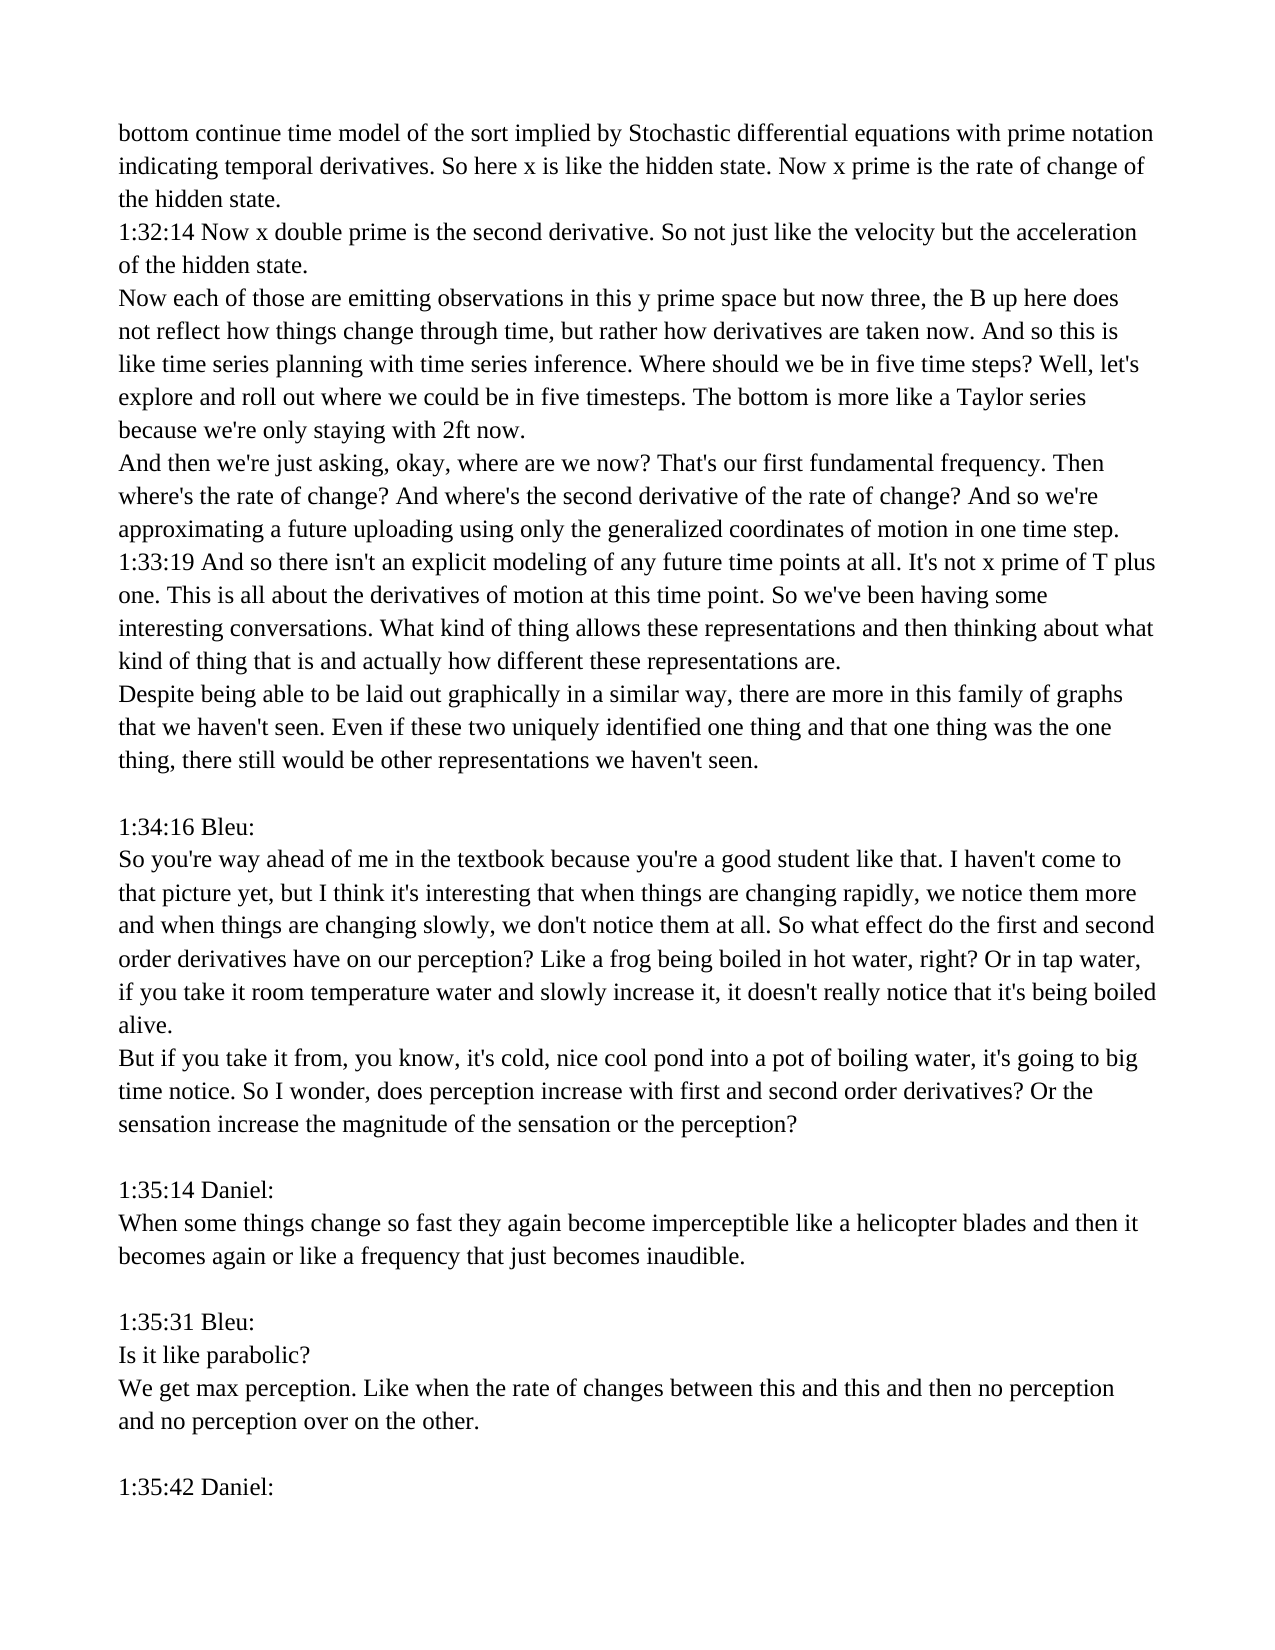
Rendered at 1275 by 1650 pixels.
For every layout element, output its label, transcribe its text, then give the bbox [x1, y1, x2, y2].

text 1:35:42 Daniel: [118, 1472, 1157, 1501]
text 1:35:14 Daniel: [118, 1175, 1157, 1203]
text bottom continue time model of the sort implied by Stochastic differential equations with prime notation indicating temporal derivatives. So here x is like the hidden state. Now x prime is the rate of change of the hidden state. [118, 118, 1157, 213]
text 1:33:19 And so there isn't an explicit modeling of any future time points at all. It's not x prime of T plus one. This is all about the derivatives of motion at this time point. So we've been having some interesting conversations. What kind of thing allows these representations and then thinking about what kind of thing that is and actually how different these representations are. [118, 547, 1157, 675]
text 1:34:16 Bleu: [118, 812, 1157, 840]
text And then we're just asking, okay, where are we now? That's our first fundamental frequency. Then where's the rate of change? And where's the second derivative of the rate of change? And so we're approximating a future uploading using only the generalized coordinates of motion in one time step. [118, 448, 1157, 543]
text So you're way ahead of me in the textbook because you're a good student like that. I haven't come to that picture yet, but I think it's interesting that when things are changing rapidly, we notice them more and when things are changing slowly, we don't notice them at all. So what effect do the first and second order derivatives have on our perception? Like a frog being boiled in hot water, right? Or in tap water, if you take it room temperature water and slowly increase it, it doesn't really notice that it's being boiled alive. [118, 844, 1157, 1038]
text When some things change so fast they again become imperceptible like a helicopter blades and then it becomes again or like a frequency that just becomes inaudible. [118, 1208, 1157, 1269]
text 1:35:31 Bleu: [118, 1307, 1157, 1336]
text We get max perception. Like when the rate of changes between this and this and then no perception and no perception over on the other. [118, 1373, 1157, 1435]
text Now each of those are emitting observations in this y prime space but now three, the B up here does not reflect how things change through time, but rather how derivatives are taken now. And so this is like time series planning with time series inference. Where should we be in five time steps? Well, let's explore and roll out where we could be in five timesteps. The bottom is more like a Taylor series because we're only staying with 2ft now. [118, 283, 1157, 444]
text Despite being able to be laid out graphically in a similar way, there are more in this family of graphs that we haven't seen. Even if these two uniquely identified one thing and that one thing was the one thing, there still would be other representations we haven't seen. [118, 679, 1157, 774]
text 1:32:14 Now x double prime is the second derivative. So not just like the velocity but the acceleration of the hidden state. [118, 217, 1157, 279]
text But if you take it from, you know, it's cold, nice cool pond into a pot of boiling water, it's going to big time notice. So I wonder, does perception increase with first and second order derivatives? Or the sensation increase the magnitude of the sensation or the perception? [118, 1043, 1157, 1137]
text Is it like parabolic? [118, 1340, 1157, 1369]
